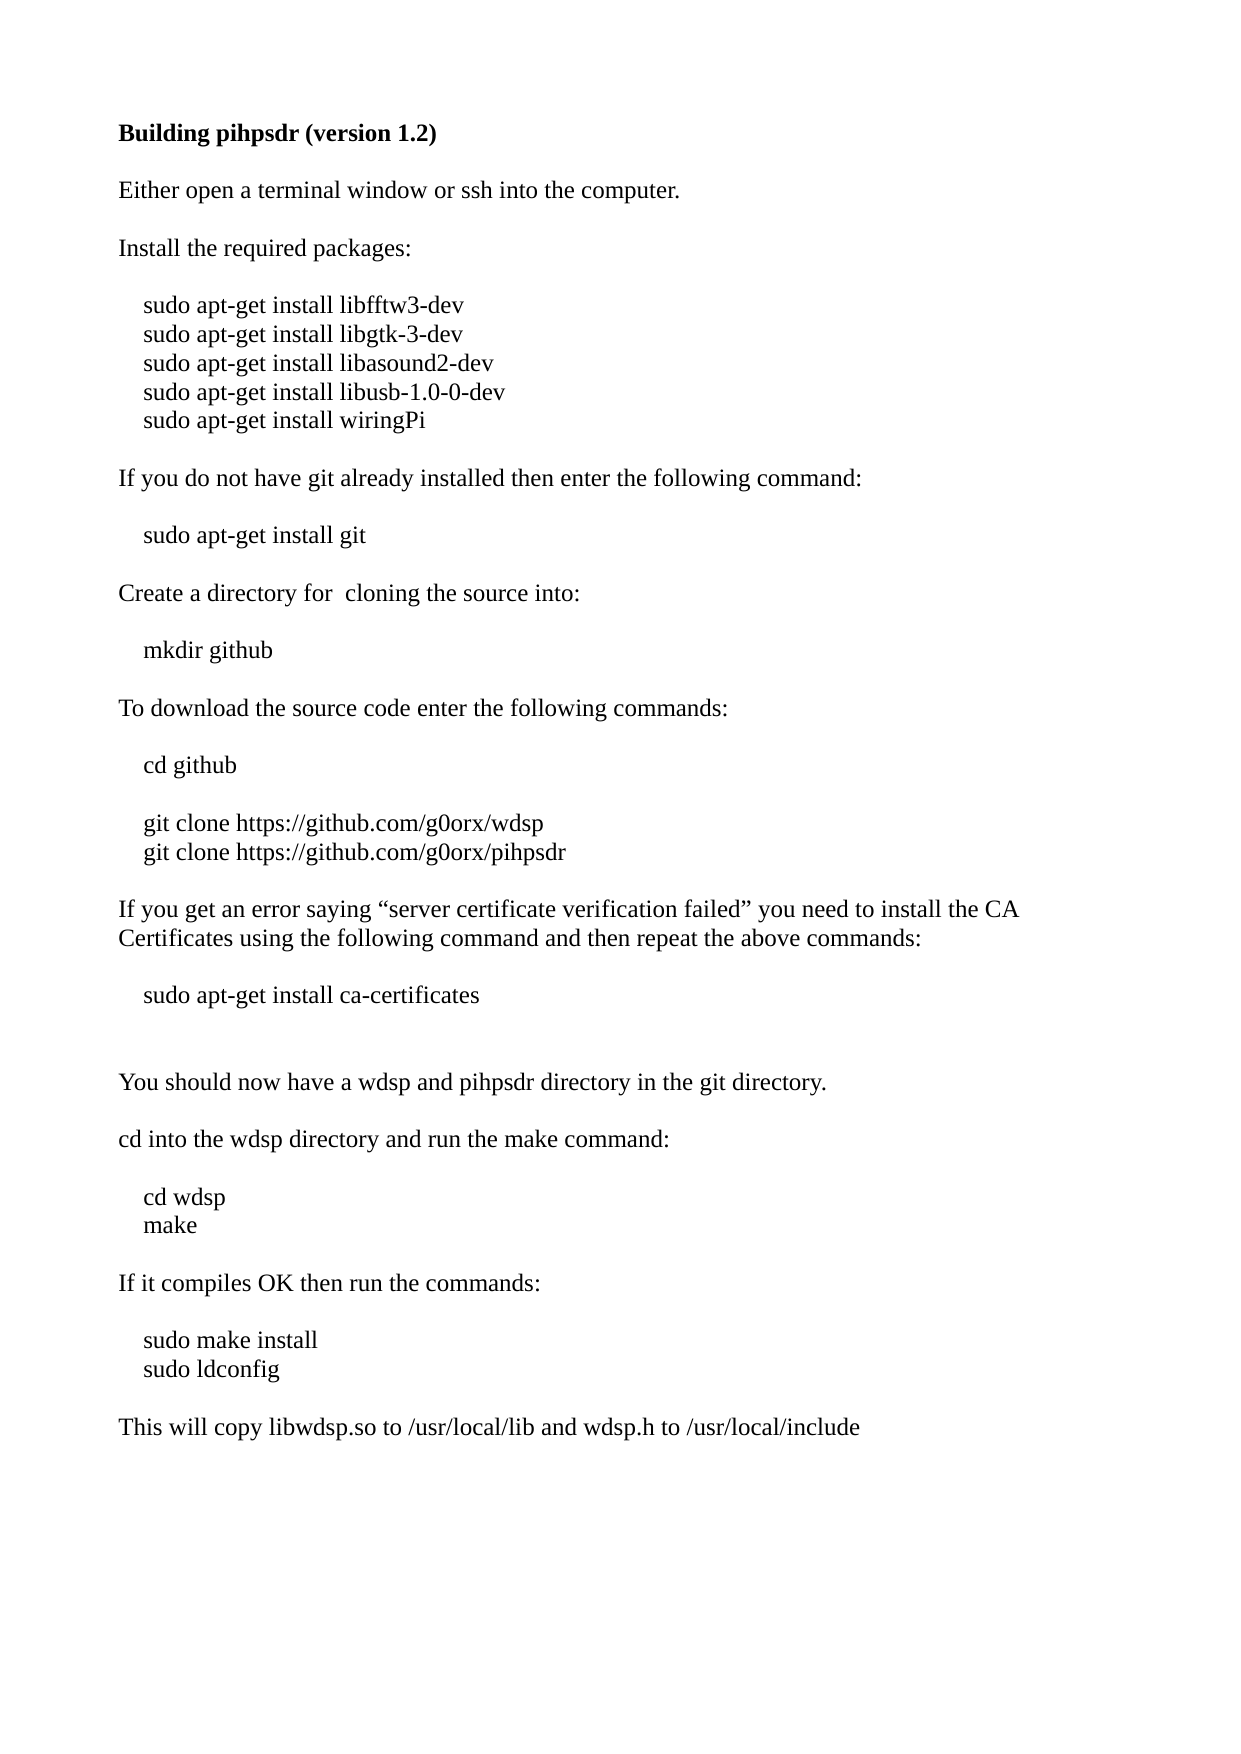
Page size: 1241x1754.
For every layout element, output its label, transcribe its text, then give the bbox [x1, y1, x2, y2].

text sudo apt-get install libfftw3-dev [118, 291, 1122, 319]
text sudo apt-get install libusb-1.0-0-dev [118, 377, 1122, 406]
text cd wdsp [118, 1182, 1122, 1211]
text Either open a terminal window or ssh into the computer. [118, 176, 1122, 204]
text sudo apt-get install git [118, 521, 1122, 549]
text Building pihpsdr (version 1.2) [118, 118, 1122, 147]
text If it compiles OK then run the commands: [118, 1268, 1122, 1297]
text make [118, 1211, 1122, 1239]
text You should now have a wdsp and pihpsdr directory in the git directory. [118, 1067, 1122, 1096]
text mkdir github [118, 636, 1122, 664]
text Install the required packages: [118, 233, 1122, 262]
text To download the source code enter the following commands: [118, 693, 1122, 722]
text If you do not have git already installed then enter the following command: [118, 463, 1122, 492]
text This will copy libwdsp.so to /usr/local/lib and wdsp.h to /usr/local/include [118, 1412, 1122, 1441]
text sudo apt-get install libgtk-3-dev [118, 319, 1122, 348]
text git clone https://github.com/g0orx/wdsp [118, 808, 1122, 837]
text sudo apt-get install ca-certificates [118, 981, 1122, 1009]
text sudo apt-get install wiringPi [118, 406, 1122, 434]
text git clone https://github.com/g0orx/pihpsdr [118, 837, 1122, 866]
text sudo make install [118, 1326, 1122, 1354]
text Create a directory for cloning the source into: [118, 578, 1122, 607]
text cd github [118, 751, 1122, 779]
text sudo apt-get install libasound2-dev [118, 348, 1122, 377]
text If you get an error saying “server certificate verification failed” you need to install the CA Certificates using the following command and then repeat the above commands: [118, 894, 1122, 952]
text cd into the wdsp directory and run the make command: [118, 1124, 1122, 1153]
text sudo ldconfig [118, 1354, 1122, 1383]
